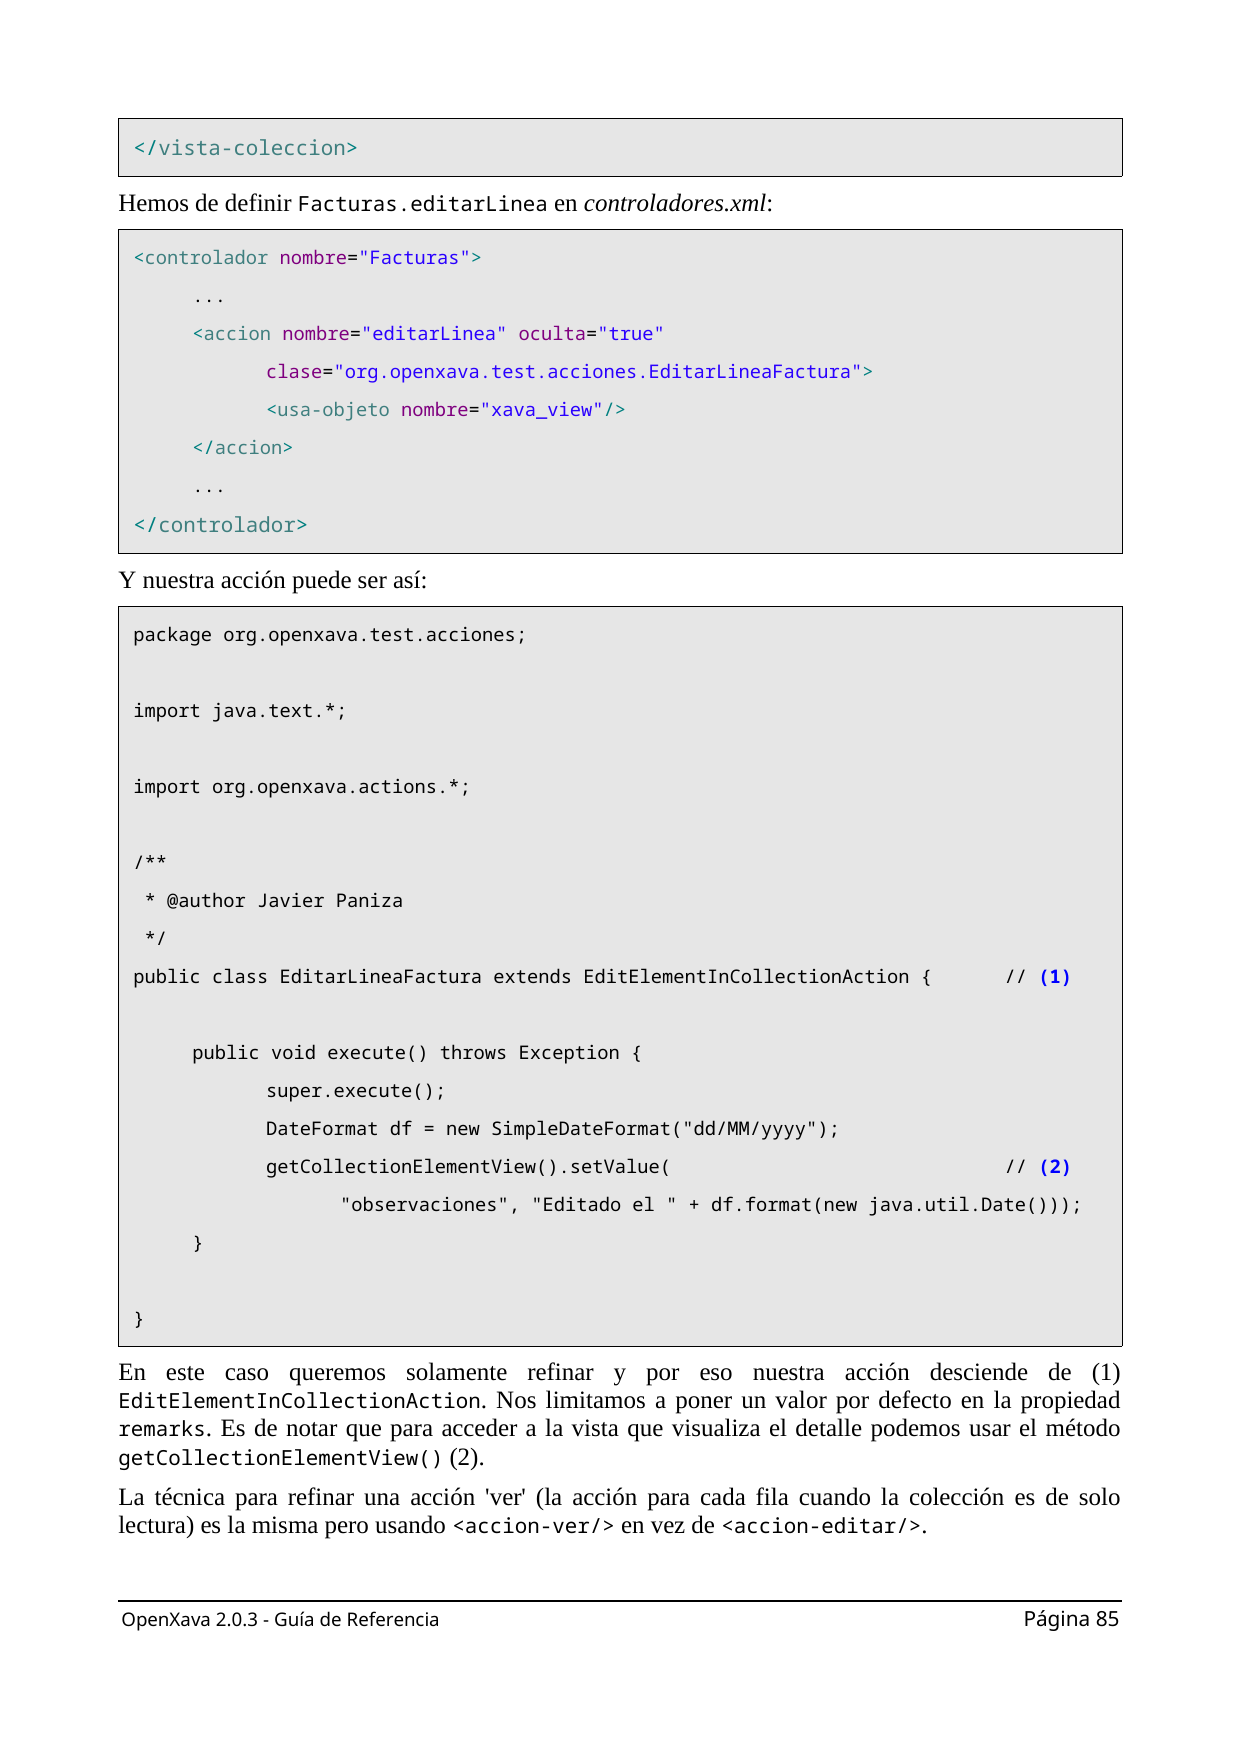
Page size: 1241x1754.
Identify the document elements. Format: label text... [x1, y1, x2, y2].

text super.execute(); [119, 1062, 1122, 1101]
text public void execute() throws Exception { [119, 1024, 1122, 1062]
text <controlador nombre="Facturas"> [119, 230, 1122, 267]
text */ [119, 910, 1122, 948]
text import java.text.*; [119, 682, 1122, 720]
text <accion nombre="editarLinea" oculta="true" [119, 305, 1122, 343]
text </accion> [119, 419, 1122, 457]
text /** [119, 834, 1122, 872]
text "observaciones", "Editado el " + df.format(new java.util.Date())); [119, 1177, 1122, 1214]
text } [119, 1214, 1122, 1253]
text ... [119, 267, 1122, 305]
text La técnica para refinar una acción 'ver' (la acción para cada fila cuando la colección es de solo lectura) es la misma pero usando <accion-ver/> en vez de <accion-editar/>. [118, 1483, 1122, 1539]
text </controlador> [119, 496, 1122, 553]
text } [119, 1291, 1122, 1346]
text </vista-coleccion> [119, 119, 1122, 176]
text * @author Javier Paniza [119, 872, 1122, 910]
text getCollectionElementView().setValue( // (2) [119, 1138, 1122, 1177]
text public class EditarLineaFactura extends EditElementInCollectionAction { // (1) [119, 948, 1122, 986]
text Hemos de definir Facturas.editarLinea en controladores.xml: [118, 189, 1122, 217]
text Y nuestra acción puede ser así: [118, 566, 1122, 594]
text <usa-objeto nombre="xava_view"/> [119, 381, 1122, 419]
text DateFormat df = new SimpleDateFormat("dd/MM/yyyy"); [119, 1101, 1122, 1138]
text import org.openxava.actions.*; [119, 758, 1122, 796]
text ... [119, 457, 1122, 496]
text En este caso queremos solamente refinar y por eso nuestra acción desciende de (1) EditElementInCollectionAction. Nos limitamos a poner un valor por defecto en la propiedad remarks. Es de notar que para acceder a la vista que visualiza el detalle podemos usar el método getCollectionElementView() (2). [118, 1358, 1122, 1471]
text package org.openxava.test.acciones; [119, 607, 1122, 644]
text clase="org.openxava.test.acciones.EditarLineaFactura"> [119, 343, 1122, 381]
